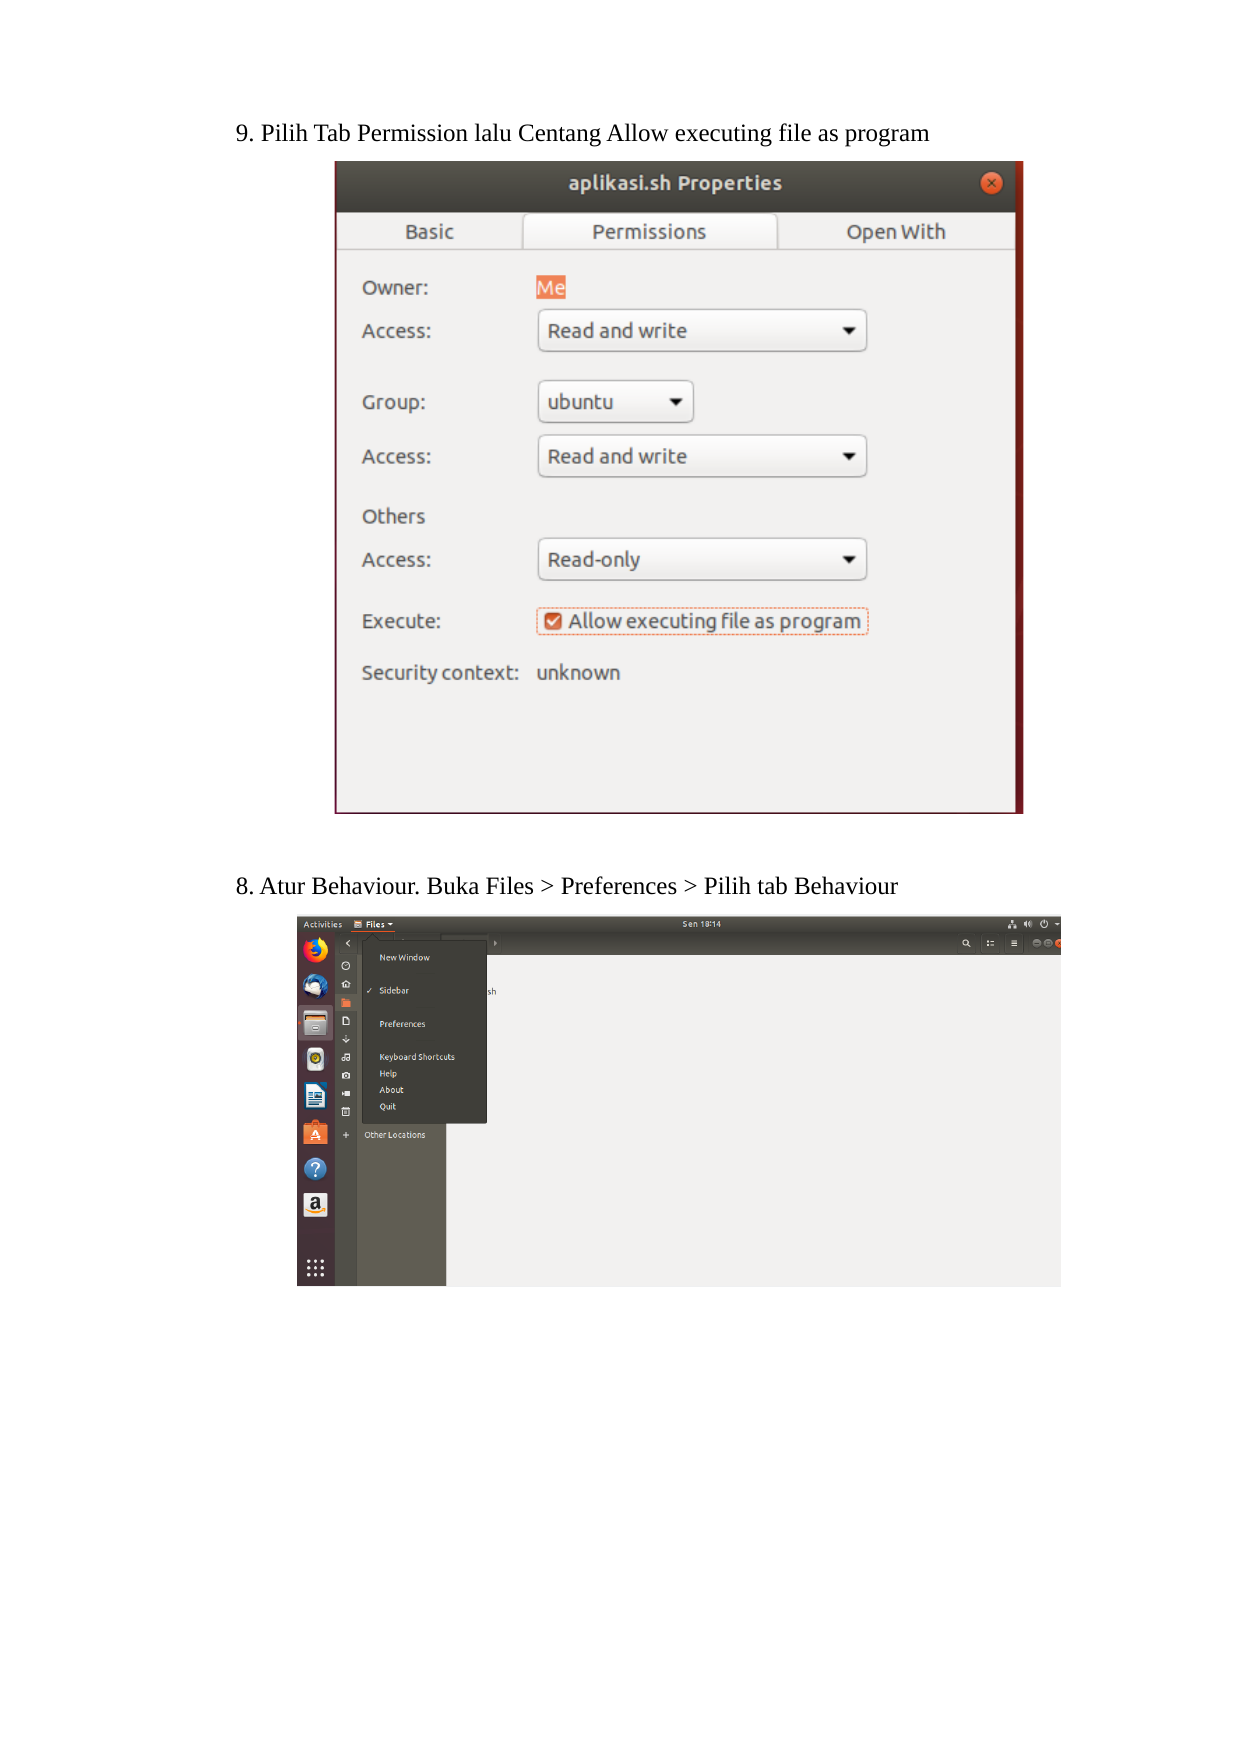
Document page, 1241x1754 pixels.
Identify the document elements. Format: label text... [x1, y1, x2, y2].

text 8. Atur Behaviour. Buka Files > Preferences > Pilih tab Behaviour [236, 871, 1122, 900]
text 9. Pilih Tab Permission lalu Centang Allow executing file as program [236, 118, 1122, 147]
picture [334, 161, 1024, 814]
picture [297, 914, 1061, 1287]
